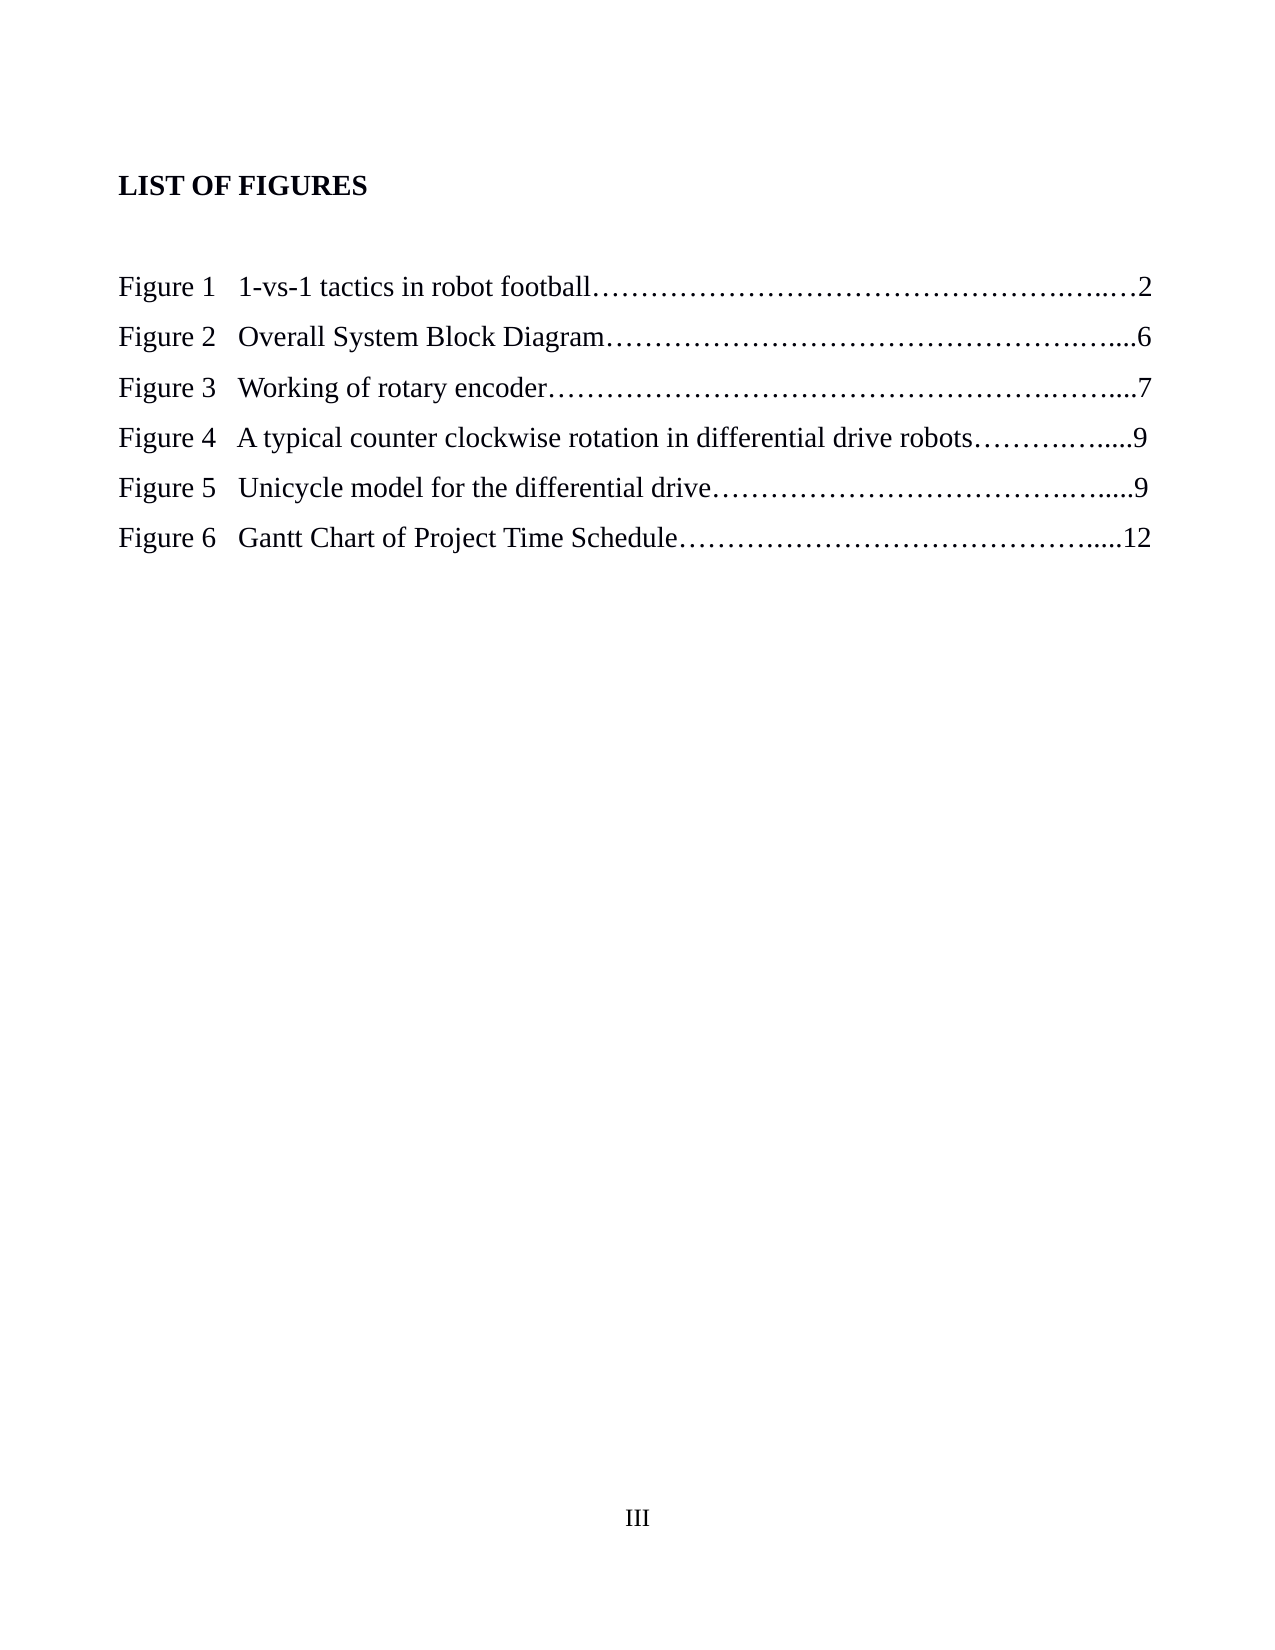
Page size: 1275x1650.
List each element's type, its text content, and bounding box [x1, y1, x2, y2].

text Figure 5 Unicycle model for the differential drive……………………………….….....9 [118, 470, 1157, 504]
text Figure 2 Overall System Block Diagram………………………………………….…....6 [118, 319, 1157, 353]
text Figure 3 Working of rotary encoder…………………………………………….……....7 [118, 370, 1157, 403]
text Figure 6 Gantt Chart of Project Time Schedule…………………………………….....12 [118, 521, 1157, 554]
text LIST OF FIGURES [118, 168, 1157, 202]
text Figure 4 A typical counter clockwise rotation in differential drive robots……….….....9 [118, 420, 1157, 453]
text Figure 1 1-vs-1 tactics in robot football………………………………………….…..…2 [118, 269, 1157, 303]
